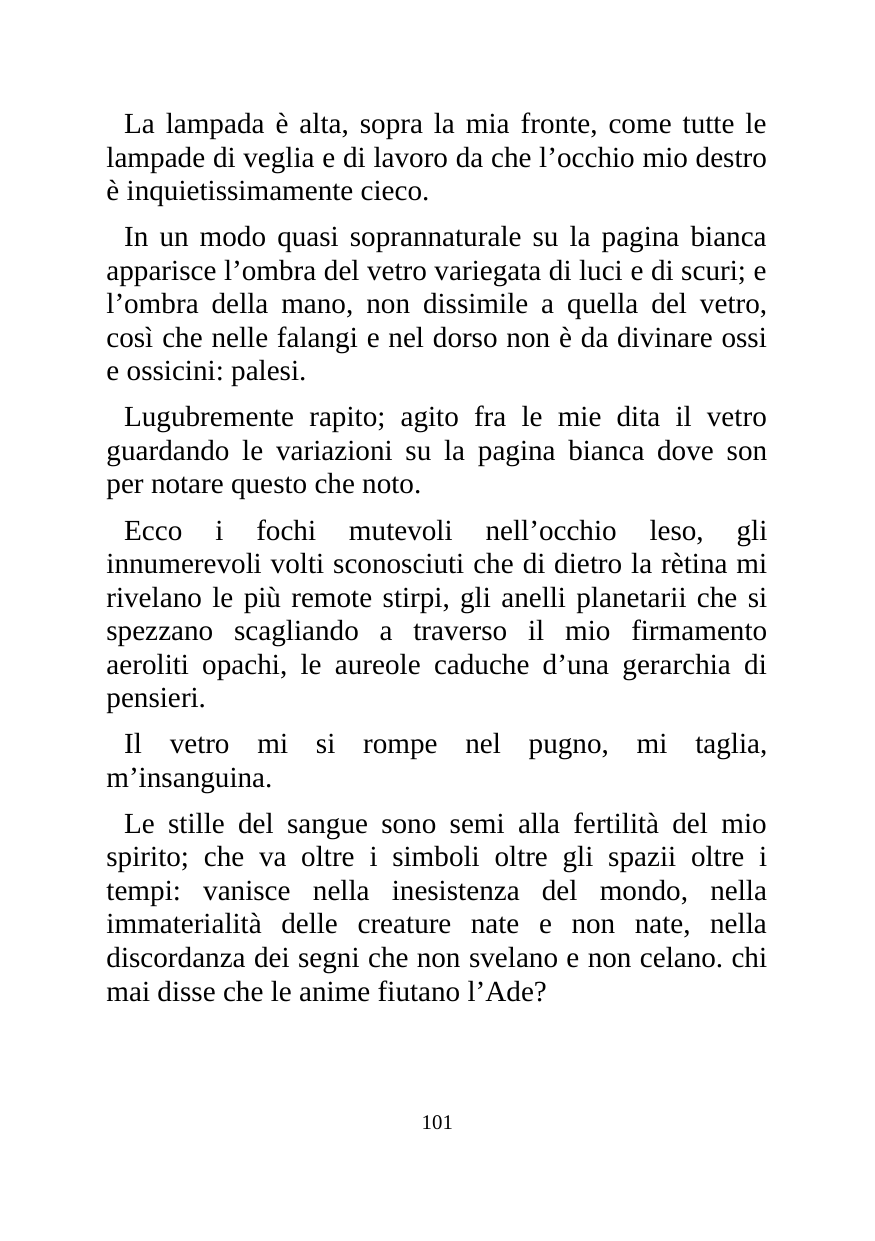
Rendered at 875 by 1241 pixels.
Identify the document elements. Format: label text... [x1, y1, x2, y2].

text La lampada è alta, sopra la mia fronte, come tutte le lampade di veglia e di lavoro da che l’occhio mio destro è inquietissimamente cieco. [106, 106, 768, 207]
text In un modo quasi soprannaturale su la pagina bianca apparisce l’ombra del vetro variegata di luci e di scuri; e l’ombra della mano, non dissimile a quella del vetro, così che nelle falangi e nel dorso non è da divinare ossi e ossicini: palesi. [106, 219, 768, 387]
text Il vetro mi si rompe nel pugno, mi taglia, m’insanguina. [106, 726, 768, 793]
text Le stille del sangue sono semi alla fertilità del mio spirito; che va oltre i simboli oltre gli spazii oltre i tempi: vanisce nella inesistenza del mondo, nella immaterialità delle creature nate e non nate, nella discordanza dei segni che non svelano e non celano. chi mai disse che le anime fiutano l’Ade? [106, 806, 768, 1007]
text Ecco i fochi mutevoli nell’occhio leso, gli innumerevoli volti sconosciuti che di dietro la rètina mi rivelano le più remote stirpi, gli anelli planetarii che si spezzano scagliando a traverso il mio firmamento aeroliti opachi, le aureole caduche d’una gerarchia di pensieri. [106, 513, 768, 714]
text Lugubremente rapito; agito fra le mie dita il vetro guardando le variazioni su la pagina bianca dove son per notare questo che noto. [106, 399, 768, 500]
